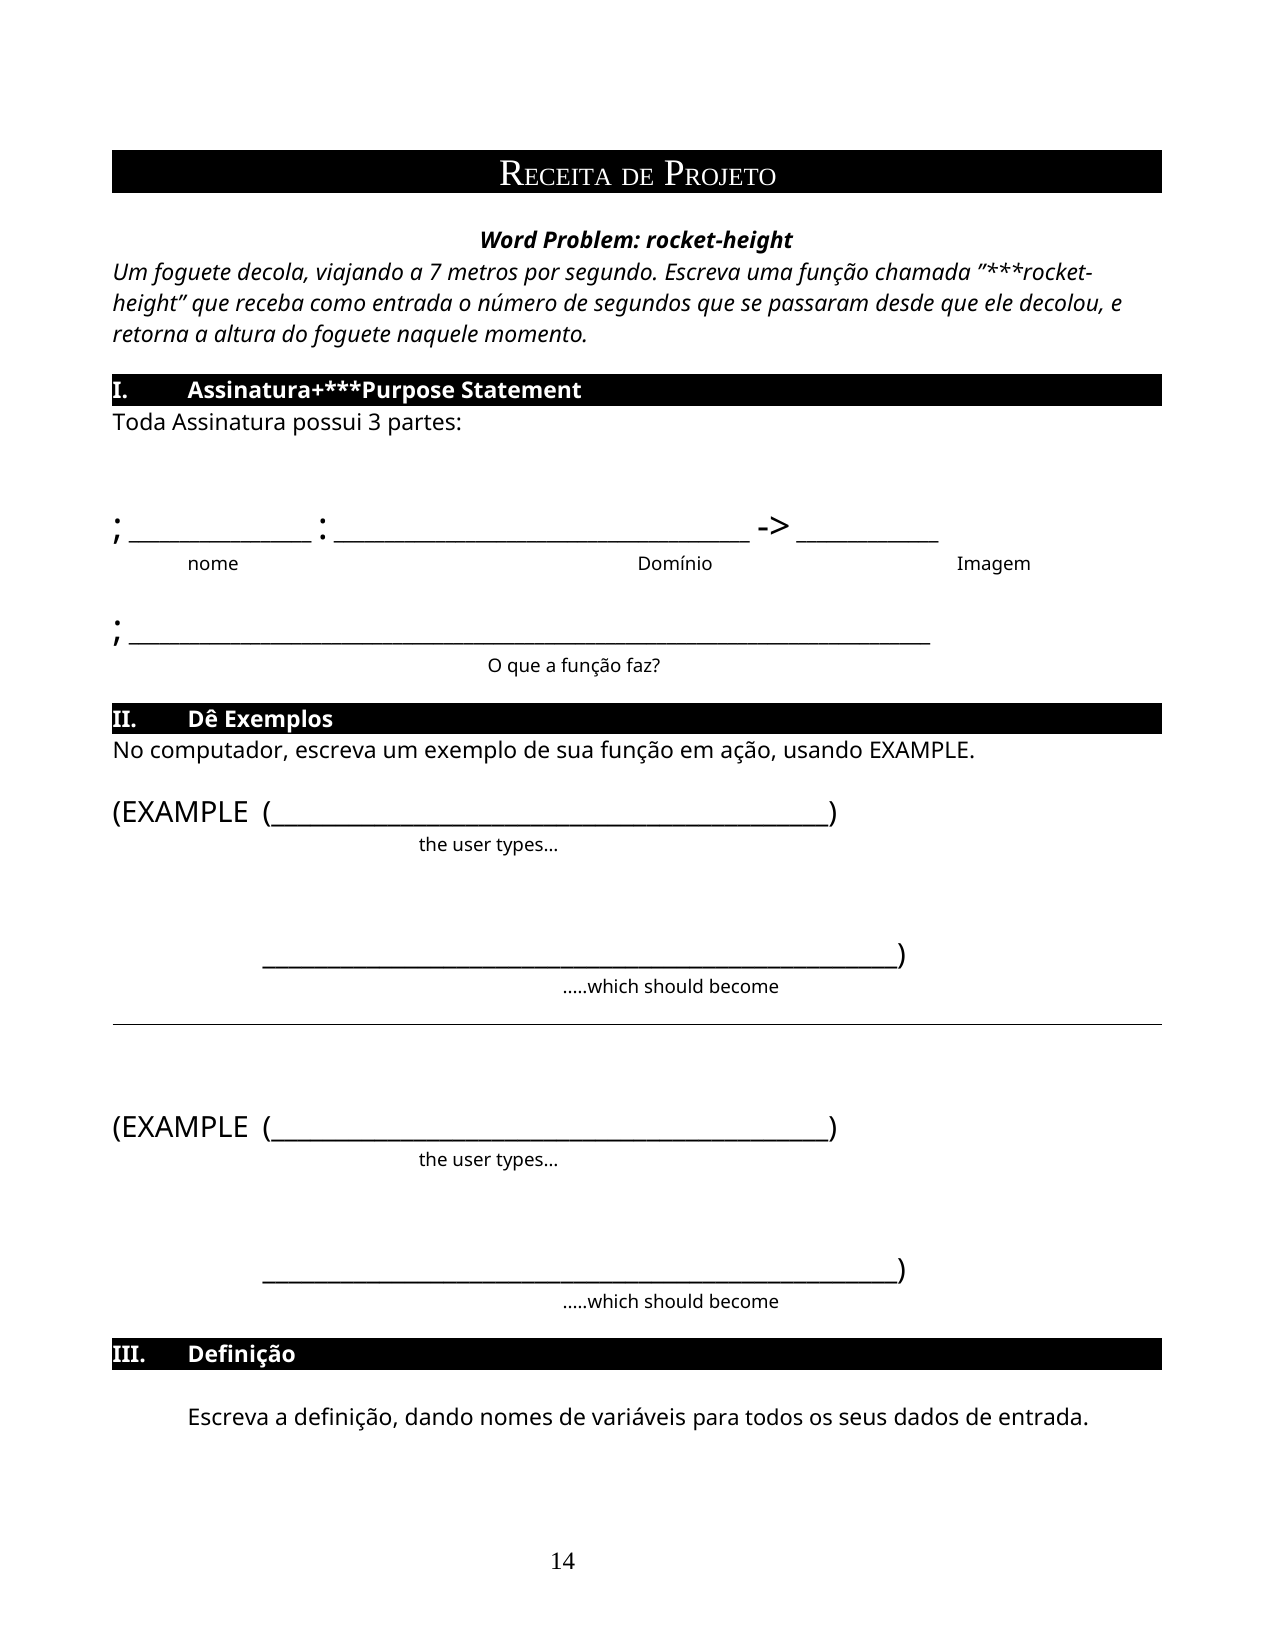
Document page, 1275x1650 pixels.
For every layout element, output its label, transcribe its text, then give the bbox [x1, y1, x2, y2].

text nome Domínio Imagem [112, 550, 1162, 576]
text ; __________________ : _________________________________________ -> ______________ [112, 499, 1162, 550]
text (EXAMPLE (___________________________________________) [112, 1106, 1162, 1146]
text ; _______________________________________________________________________________ [112, 601, 1162, 652]
text _________________________________________________) [187, 933, 1162, 973]
text Um foguete decola, viajando a 7 metros por segundo. Escreva uma função chamada ”***rocket-height” que receba como entrada o número de segundos que se passaram desde que ele decolou, e retorna a altura do foguete naquele momento. [112, 256, 1162, 349]
text (EXAMPLE (___________________________________________) [112, 791, 1162, 831]
text ..…which should become [487, 1288, 1162, 1313]
list Escreva a definição, dando nomes de variáveis para todos os seus dados de entrada. [150, 1401, 1162, 1432]
text Word Problem: rocket-height [112, 224, 1162, 256]
text the user types… [337, 831, 1162, 857]
text O que a função faz? [112, 652, 1162, 678]
text _________________________________________________) [187, 1248, 1162, 1288]
text Toda Assinatura possui 3 partes: [112, 406, 1162, 437]
text ..…which should become [487, 973, 1162, 998]
text the user types… [337, 1146, 1162, 1172]
subtitle Dê Exemplos [112, 703, 1162, 734]
subtitle Assinatura+***Purpose Statement [112, 374, 1162, 406]
subtitle Receita de Projeto [112, 150, 1162, 193]
text No computador, escreva um exemplo de sua função em ação, usando EXAMPLE. [112, 734, 1162, 766]
subtitle Definição [112, 1338, 1162, 1370]
